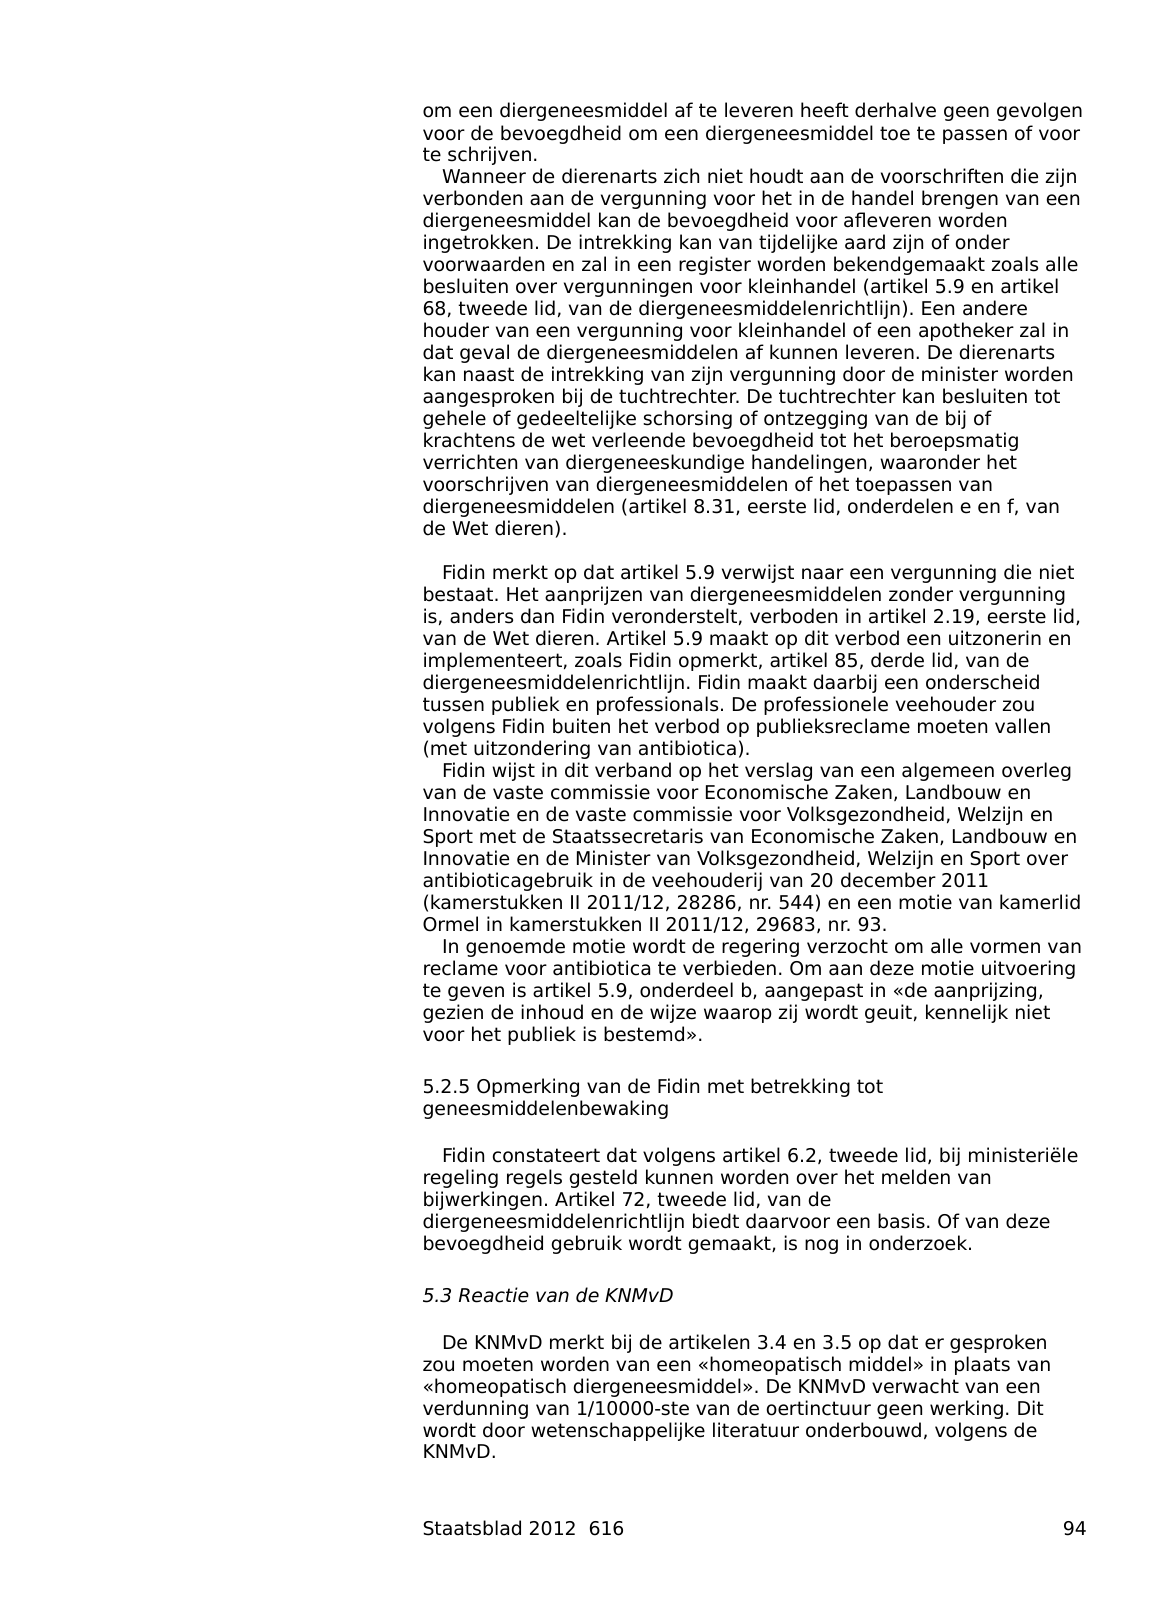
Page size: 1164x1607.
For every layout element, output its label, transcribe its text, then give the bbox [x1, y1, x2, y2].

text Fidin constateert dat volgens artikel 6.2, tweede lid, bij ministeriële regeling regels gesteld kunnen worden over het melden van bijwerkingen. Artikel 72, tweede lid, van de diergeneesmiddelenrichtlijn biedt daarvoor een basis. Of van deze bevoegdheid gebruik wordt gemaakt, is nog in onderzoek. [422, 1145, 1087, 1254]
text In genoemde motie wordt de regering verzocht om alle vormen van reclame voor antibiotica te verbieden. Om aan deze motie uitvoering te geven is artikel 5.9, onderdeel b, aangepast in «de aanprijzing, gezien de inhoud en de wijze waarop zij wordt geuit, kennelijk niet voor het publiek is bestemd». [422, 936, 1087, 1046]
text Fidin wijst in dit verband op het verslag van een algemeen overleg van de vaste commissie voor Economische Zaken, Landbouw en Innovatie en de vaste commissie voor Volksgezondheid, Welzijn en Sport met de Staatssecretaris van Economische Zaken, Landbouw en Innovatie en de Minister van Volksgezondheid, Welzijn en Sport over antibioticagebruik in de veehouderij van 20 december 2011 (kamerstukken II 2011/12, 28286, nr. 544) en een motie van kamerlid Ormel in kamerstukken II 2011/12, 29683, nr. 93. [422, 760, 1087, 936]
subtitle 5.3 Reactie van de KNMvD [422, 1284, 1087, 1307]
subtitle 5.2.5 Opmerking van de Fidin met betrekking tot geneesmiddelenbewaking [422, 1076, 1087, 1120]
text De KNMvD merkt bij de artikelen 3.4 en 3.5 op dat er gesproken zou moeten worden van een «homeopatisch middel» in plaats van «homeopatisch diergeneesmiddel». De KNMvD verwacht van een verdunning van 1/10000-ste van de oertinctuur geen werking. Dit wordt door wetenschappelijke literatuur onderbouwd, volgens de KNMvD. [422, 1332, 1087, 1463]
text om een diergeneesmiddel af te leveren heeft derhalve geen gevolgen voor de bevoegdheid om een diergeneesmiddel toe te passen of voor te schrijven. [422, 100, 1087, 166]
text Fidin merkt op dat artikel 5.9 verwijst naar een vergunning die niet bestaat. Het aanprijzen van diergeneesmiddelen zonder vergunning is, anders dan Fidin veronderstelt, verboden in artikel 2.19, eerste lid, van de Wet dieren. Artikel 5.9 maakt op dit verbod een uitzonerin en implementeert, zoals Fidin opmerkt, artikel 85, derde lid, van de diergeneesmiddelenrichtlijn. Fidin maakt daarbij een onderscheid tussen publiek en professionals. De professionele veehouder zou volgens Fidin buiten het verbod op publieksreclame moeten vallen (met uitzondering van antibiotica). [422, 562, 1087, 760]
text Wanneer de dierenarts zich niet houdt aan de voorschriften die zijn verbonden aan de vergunning voor het in de handel brengen van een diergeneesmiddel kan de bevoegdheid voor afleveren worden ingetrokken. De intrekking kan van tijdelijke aard zijn of onder voorwaarden en zal in een register worden bekendgemaakt zoals alle besluiten over vergunningen voor kleinhandel (artikel 5.9 en artikel 68, tweede lid, van de diergeneesmiddelenrichtlijn). Een andere houder van een vergunning voor kleinhandel of een apotheker zal in dat geval de diergeneesmiddelen af kunnen leveren. De dierenarts kan naast de intrekking van zijn vergunning door de minister worden aangesproken bij de tuchtrechter. De tuchtrechter kan besluiten tot gehele of gedeeltelijke schorsing of ontzegging van de bij of krachtens de wet verleende bevoegdheid tot het beroepsmatig verrichten van diergeneeskundige handelingen, waaronder het voorschrijven van diergeneesmiddelen of het toepassen van diergeneesmiddelen (artikel 8.31, eerste lid, onderdelen e en f, van de Wet dieren). [422, 166, 1087, 540]
